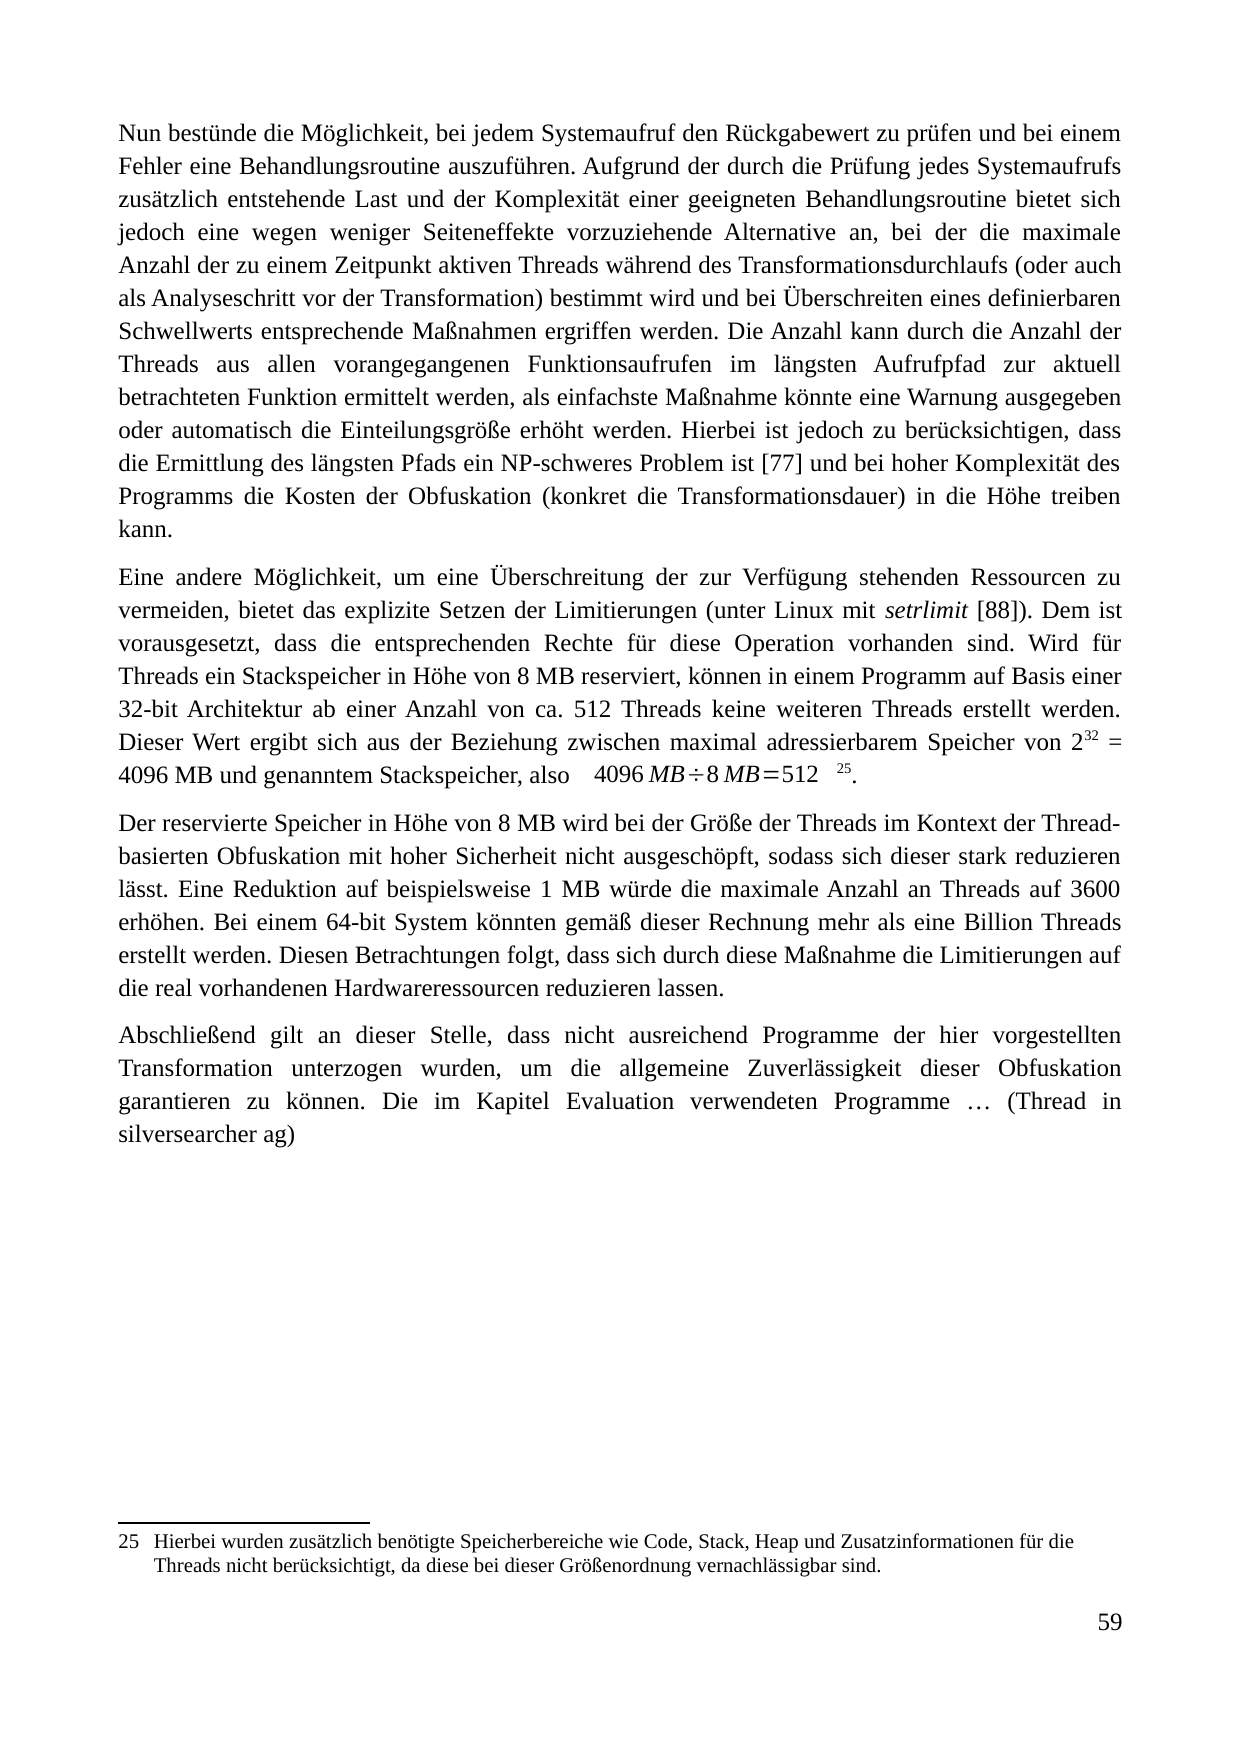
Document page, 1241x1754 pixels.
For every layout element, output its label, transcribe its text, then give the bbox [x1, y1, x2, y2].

text Nun bestünde die Möglichkeit, bei jedem Systemaufruf den Rückgabewert zu prüfen und bei einem Fehler eine Behandlungsroutine auszuführen. Aufgrund der durch die Prüfung jedes Systemaufrufs zusätzlich entstehende Last und der Komplexität einer geeigneten Behandlungsroutine bietet sich jedoch eine wegen weniger Seiteneffekte vorzuziehende Alternative an, bei der die maximale Anzahl der zu einem Zeitpunkt aktiven Threads während des Transformationsdurchlaufs (oder auch als Analyseschritt vor der Transformation) bestimmt wird und bei Überschreiten eines definierbaren Schwellwerts entsprechende Maßnahmen ergriffen werden. Die Anzahl kann durch die Anzahl der Threads aus allen vorangegangenen Funktionsaufrufen im längsten Aufrufpfad zur aktuell betrachteten Funktion ermittelt werden, als einfachste Maßnahme könnte eine Warnung ausgegeben oder automatisch die Einteilungsgröße erhöht werden. Hierbei ist jedoch zu berücksichtigen, dass die Ermittlung des längsten Pfads ein NP-schweres Problem ist [77] und bei hoher Komplexität des Programms die Kosten der Obfuskation (konkret die Transformationsdauer) in die Höhe treiben kann. [118, 118, 1122, 543]
text Der reservierte Speicher in Höhe von 8 MB wird bei der Größe der Threads im Kontext der Thread-basierten Obfuskation mit hoher Sicherheit nicht ausgeschöpft, sodass sich dieser stark reduzieren lässt. Eine Reduktion auf beispielsweise 1 MB würde die maximale Anzahl an Threads auf 3600 erhöhen. Bei einem 64-bit System könnten gemäß dieser Rechnung mehr als eine Billion Threads erstellt werden. Diesen Betrachtungen folgt, dass sich durch diese Maßnahme die Limitierungen auf die real vorhandenen Hardwareressourcen reduzieren lassen. [118, 808, 1122, 1002]
text Abschließend gilt an dieser Stelle, dass nicht ausreichend Programme der hier vorgestellten Transformation unterzogen wurden, um die allgemeine Zuverlässigkeit dieser Obfuskation garantieren zu können. Die im Kapitel Evaluation verwendeten Programme … (Thread in silversearcher ag) [118, 1020, 1122, 1148]
text Eine andere Möglichkeit, um eine Überschreitung der zur Verfügung stehenden Ressourcen zu vermeiden, bietet das explizite Setzen der Limitierungen (unter Linux mit setrlimit [88]). Dem ist vorausgesetzt, dass die entsprechenden Rechte für diese Operation vorhanden sind. Wird für Threads ein Stackspeicher in Höhe von 8 MB reserviert, können in einem Programm auf Basis einer 32-bit Architektur ab einer Anzahl von ca. 512 Threads keine weiteren Threads erstellt werden. Dieser Wert ergibt sich aus der Beziehung zwischen maximal adressierbarem Speicher von 232 = 4096 MB und genanntem Stackspeicher, also . [118, 562, 1122, 789]
text Hierbei wurden zusätzlich benötigte Speicherbereiche wie Code, Stack, Heap und Zusatzinformationen für die Threads nicht berücksichtigt, da diese bei dieser Größenordnung vernachlässigbar sind. [118, 1529, 1122, 1577]
